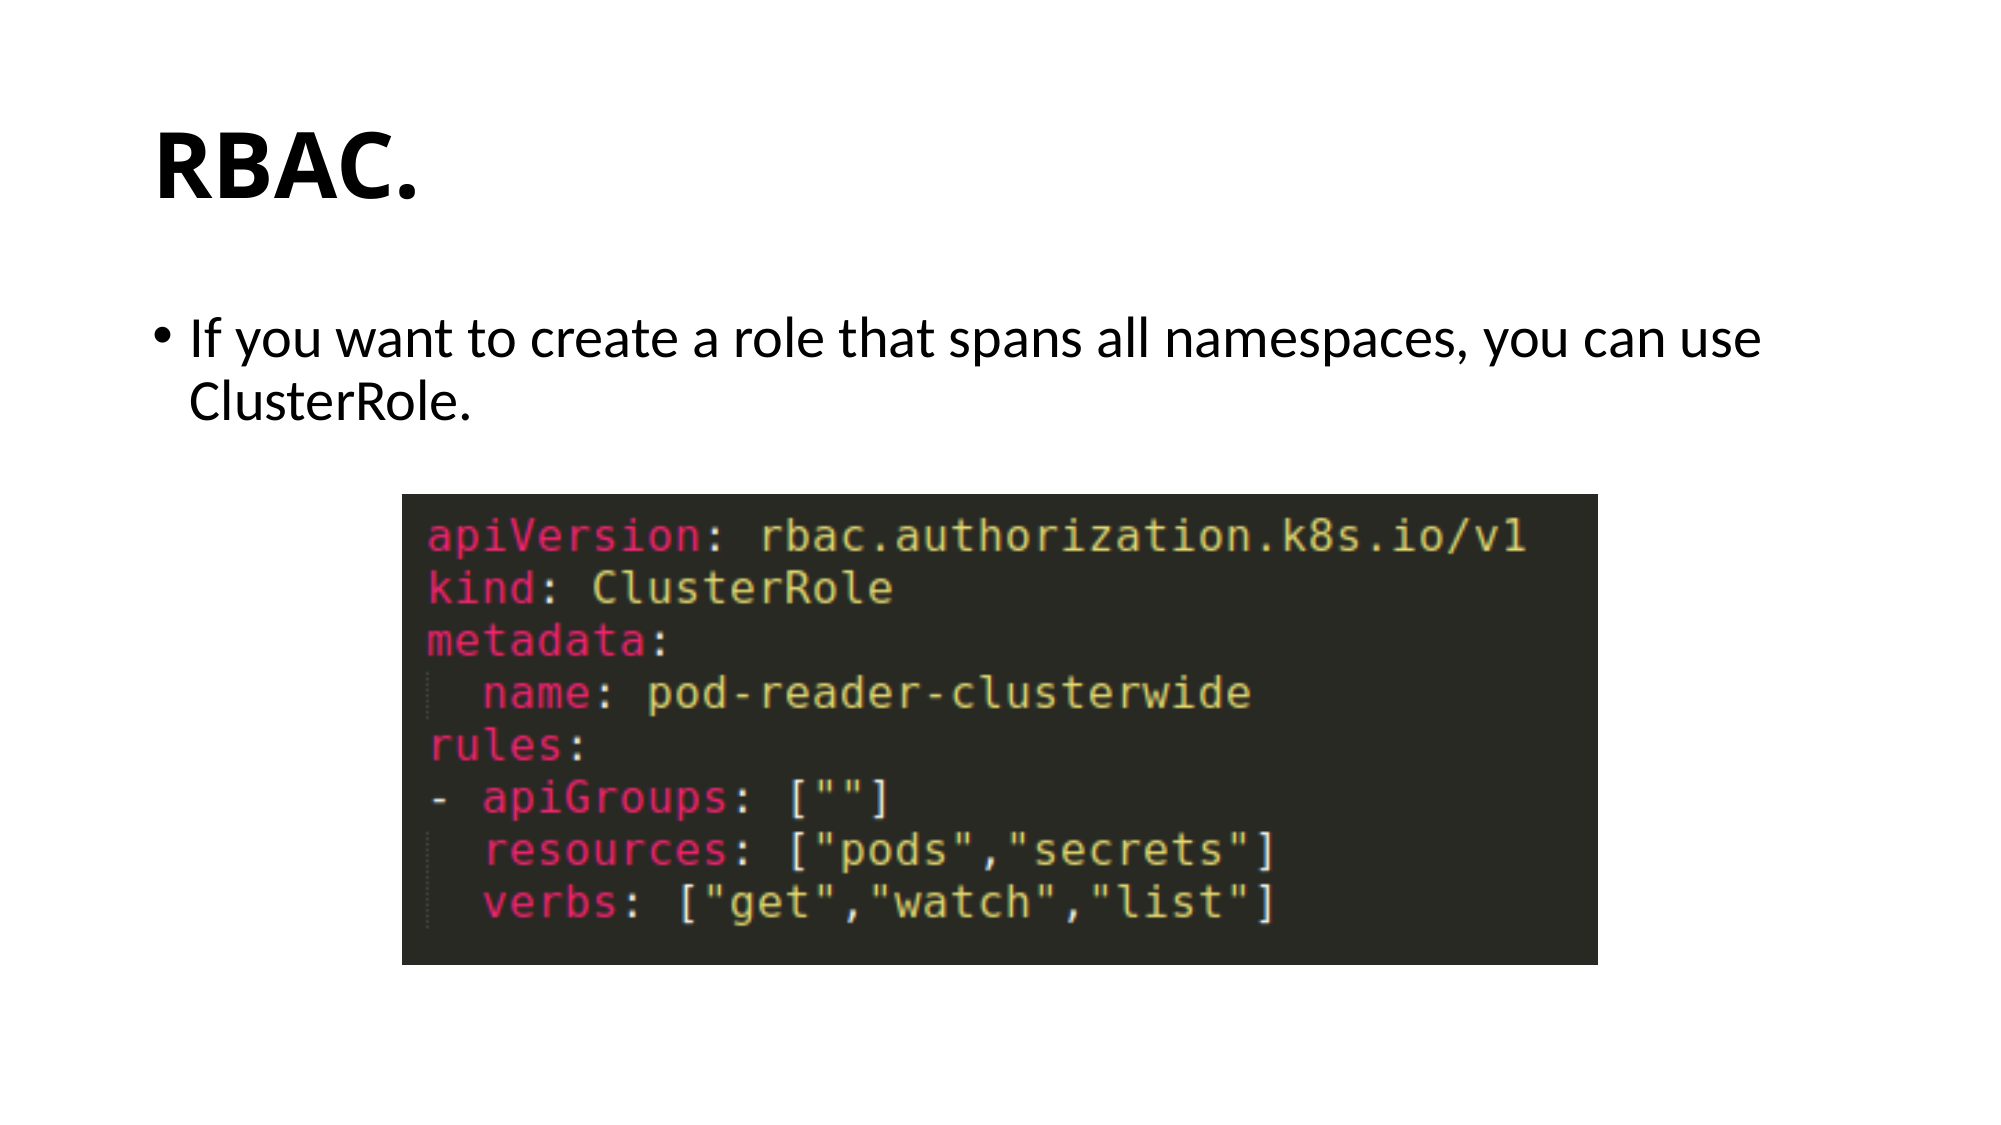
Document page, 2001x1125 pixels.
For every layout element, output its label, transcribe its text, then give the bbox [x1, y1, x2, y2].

list If you want to create a role that spans all namespaces, you can use ClusterRole. [137, 299, 1863, 1014]
title RBAC. [137, 59, 1863, 278]
picture [402, 494, 1598, 965]
